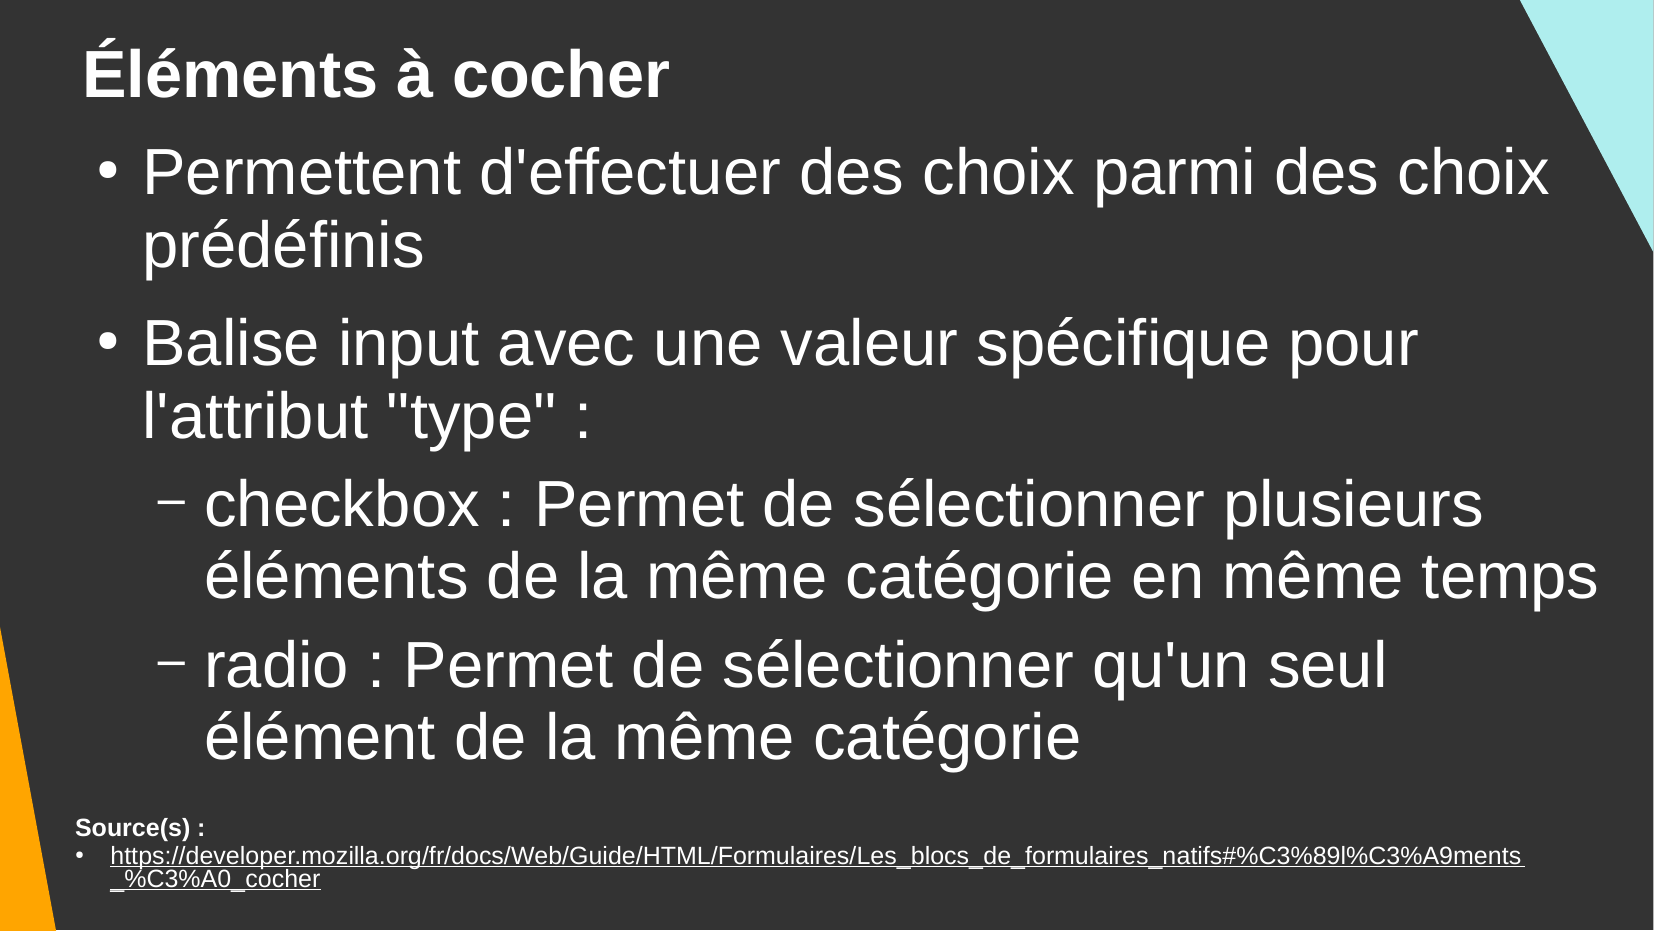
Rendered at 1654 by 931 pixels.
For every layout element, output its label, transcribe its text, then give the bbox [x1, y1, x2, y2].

text_box [0, 626, 57, 931]
title Éléments à cocher [82, 37, 1571, 114]
text_box [1519, 0, 1654, 254]
text_box Source(s) : https://developer.mozilla.org/fr/docs/Web/Guide/HTML/Formulaires/Les_blocs_de_formulaires_natifs#%C3%89l%C3%A9ments_%C3%A0_cocher [60, 806, 1546, 905]
list Permettent d'effectuer des choix parmi des choix prédéfinis Balise input avec une valeur spécifique pour l'attribut "type" : checkbox : Permet de sélectionner plusieurs éléments de la même catégorie en même temps radio : Permet de sélectionner qu'un seul élément de la même catégorie [80, 135, 1605, 798]
